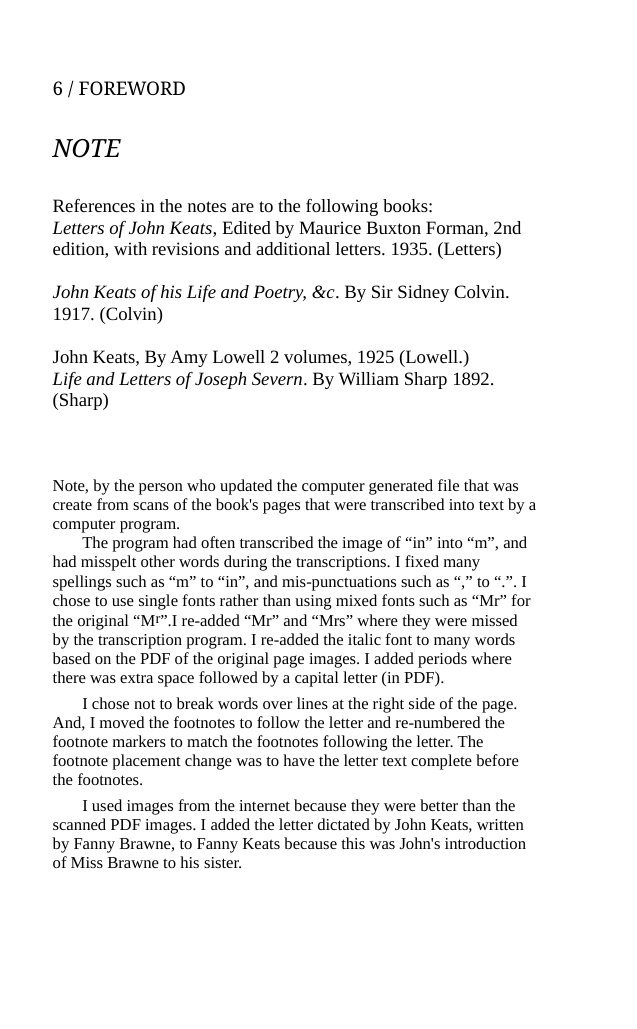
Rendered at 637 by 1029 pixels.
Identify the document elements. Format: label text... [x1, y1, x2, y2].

subtitle NOTE [52, 131, 538, 165]
text John Keats of his Life and Poetry, &c. By Sir Sidney Colvin. 1917. (Colvin) [52, 281, 538, 324]
text I chose not to break words over lines at the right side of the page. And, I moved the footnotes to follow the letter and re-numbered the footnote markers to match the footnotes following the letter. The footnote placement change was to have the letter text complete before the footnotes. [52, 693, 538, 789]
text The program had often transcribed the image of “in” into “m”, and had misspelt other words during the transcriptions. I fixed many spellings such as “m” to “in”, and mis-punctuations such as “,” to “.”. I chose to use single fonts rather than using mixed fonts such as “Mr” for the original “Mr”.I re-added “Mr” and “Mrs” where they were missed by the transcription program. I re-added the italic font to many words based on the PDF of the original page images. I added periods where there was extra space followed by a capital letter (in PDF). [52, 533, 538, 687]
text (Sharp) [52, 389, 538, 411]
text Letters of John Keats, Edited by Maurice Buxton Forman, 2nd edition, with revisions and additional letters. 1935. (Letters) [52, 217, 538, 260]
text John Keats, By Amy Lowell 2 volumes, 1925 (Lowell.) [52, 346, 538, 368]
text I used images from the internet because they were better than the scanned PDF images. I added the letter dictated by John Keats, written by Fanny Brawne, to Fanny Keats because this was John's introduction of Miss Brawne to his sister. [52, 795, 538, 872]
text References in the notes are to the following books: [52, 195, 538, 217]
text Note, by the person who updated the computer generated file that was create from scans of the book's pages that were transcribed into text by a computer program. [52, 476, 538, 533]
text Life and Letters of Joseph Severn. By William Sharp 1892. [52, 368, 538, 389]
